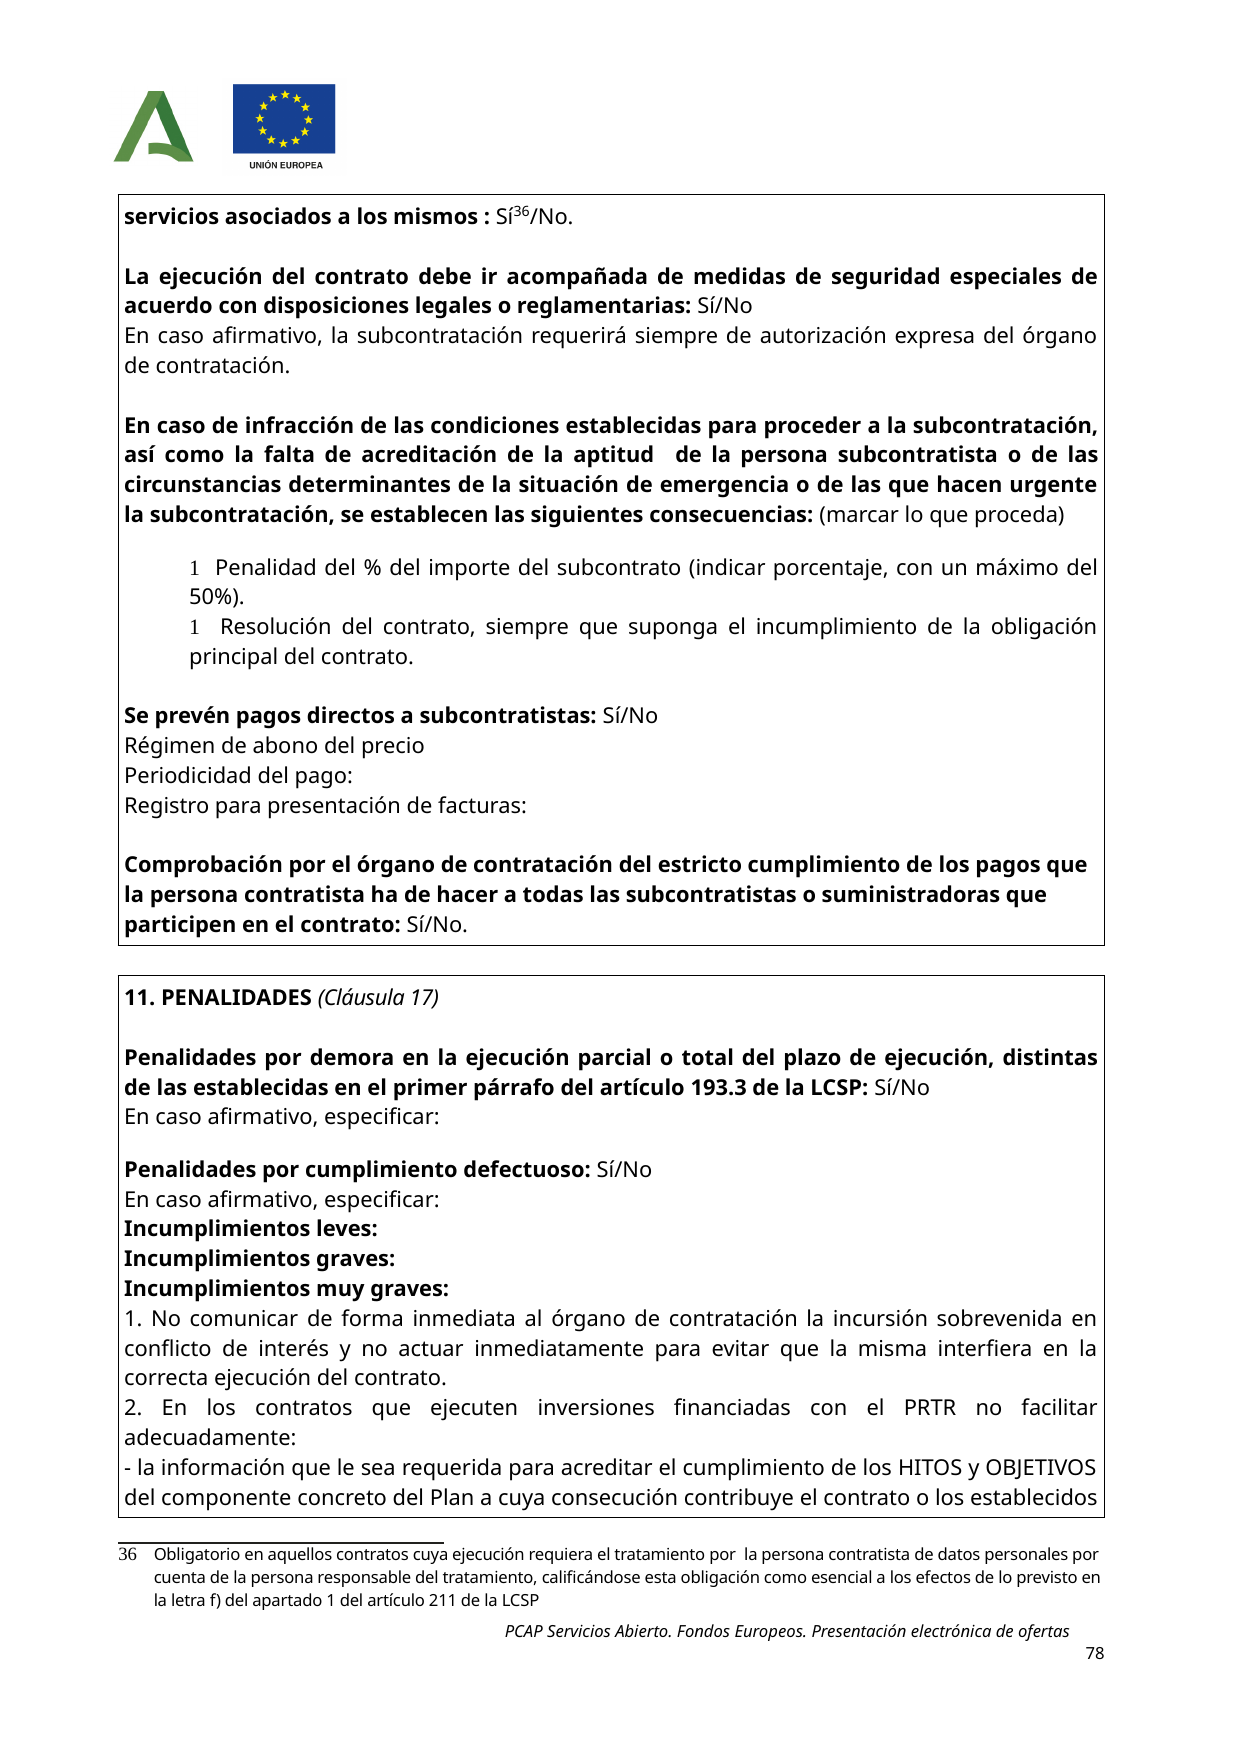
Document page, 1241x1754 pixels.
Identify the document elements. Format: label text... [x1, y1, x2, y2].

table_header 11. PENALIDADES (Cláusula 17) Penalidades por demora en la ejecución parcial o total del plazo de ejecución, distintas de las establecidas en el primer párrafo del artículo 193.3 de la LCSP: Sí/No En caso afirmativo, especificar: Penalidades por cumplimiento defectuoso: Sí/No En caso afirmativo, especificar: Incumplimientos leves: Incumplimientos graves: Incumplimientos muy graves: 1. No comunicar de forma inmediata al órgano de contratación la incursión sobrevenida en conflicto de interés y no actuar inmediatamente para evitar que la misma interfiera en la correcta ejecución del contrato. 2. En los contratos que ejecuten inversiones financiadas con el PRTR no facilitar adecuadamente: - la información que le sea requerida para acreditar el cumplimiento de los HITOS y OBJETIVOS del componente concreto del Plan a cuya consecución contribuye el contrato o los establecidos [119, 976, 1104, 1517]
table_header servicios asociados a los mismos : Sí/No. La ejecución del contrato debe ir acompañada de medidas de seguridad especiales de acuerdo con disposiciones legales o reglamentarias: Sí/No En caso afirmativo, la subcontratación requerirá siempre de autorización expresa del órgano de contratación. En caso de infracción de las condiciones establecidas para proceder a la subcontratación, así como la falta de acreditación de la aptitud de la persona subcontratista o de las circunstancias determinantes de la situación de emergencia o de las que hacen urgente la subcontratación, se establecen las siguientes consecuencias: (marcar lo que proceda)  Penalidad del % del importe del subcontrato (indicar porcentaje, con un máximo del 50%).  Resolución del contrato, siempre que suponga el incumplimiento de la obligación principal del contrato. Se prevén pagos directos a subcontratistas: Sí/No Régimen de abono del precio Periodicidad del pago: Registro para presentación de facturas: Comprobación por el órgano de contratación del estricto cumplimiento de los pagos que la persona contratista ha de hacer a todas las subcontratistas o suministradoras que participen en el contrato: Sí/No. [119, 195, 1104, 944]
picture [109, 86, 198, 166]
picture [221, 78, 347, 176]
